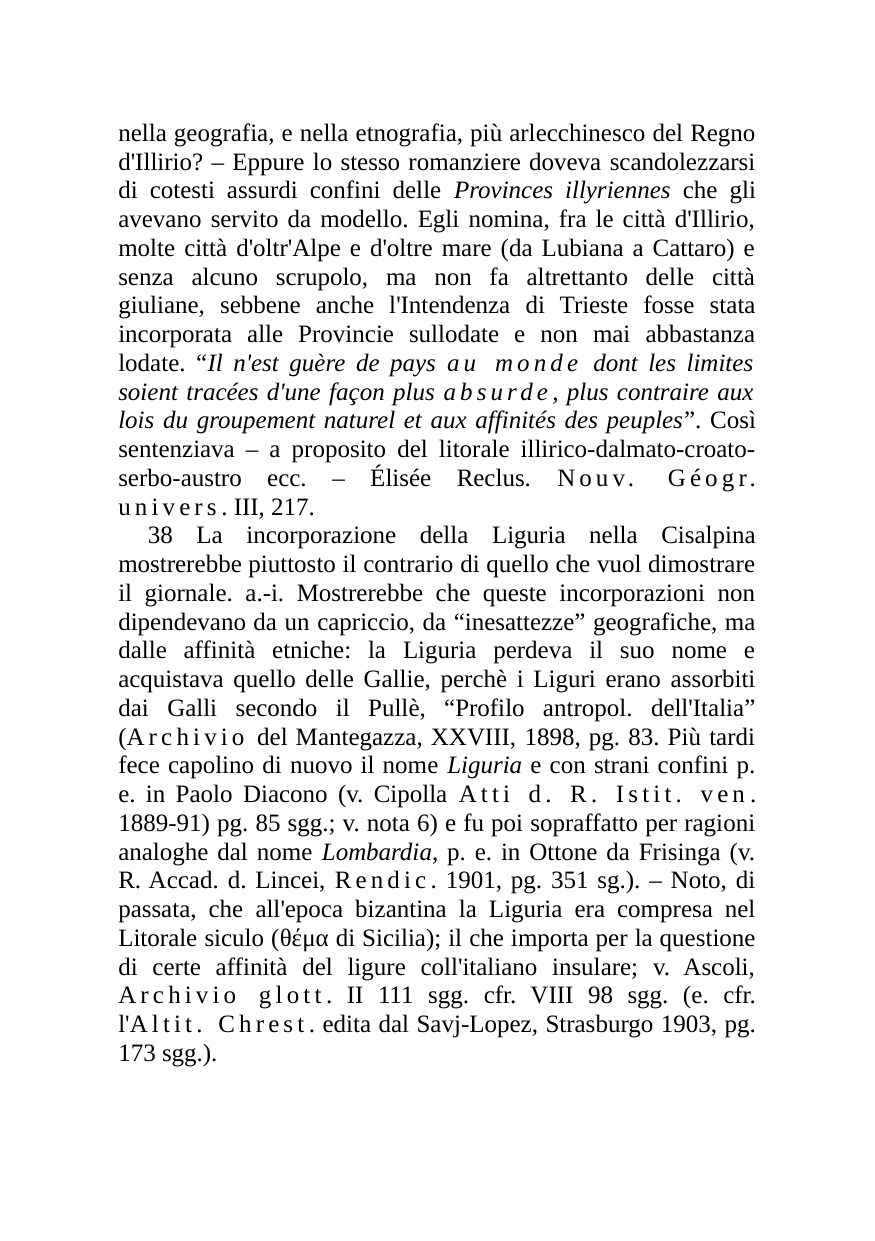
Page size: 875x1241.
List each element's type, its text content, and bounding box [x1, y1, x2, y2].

text nella geografia, e nella etnografia, più arlecchinesco del Regno d'Illirio? – Eppure lo stesso romanziere doveva scandolezzarsi di cotesti assurdi confini delle Provinces illyriennes che gli avevano servito da modello. Egli nomina, fra le città d'Illirio, molte città d'oltr'Alpe e d'oltre mare (da Lubiana a Cattaro) e senza alcuno scrupolo, ma non fa altrettanto delle città giuliane, sebbene anche l'Intendenza di Trieste fosse stata incorporata alle Provincie sullodate e non mai abbastanza lodate. “Il n'est guère de pays au monde dont les limites soient tracées d'une façon plus absurde, plus contraire aux lois du groupement naturel et aux affinités des peuples”. Così sentenziava – a proposito del litorale illirico-dalmato-croato-serbo-austro ecc. – Élisée Reclus. Nouv. Géogr. univers. III, 217. [118, 118, 756, 521]
text La incorporazione della Liguria nella Cisalpina mostrerebbe piuttosto il contrario di quello che vuol dimostrare il giornale. a.-i. Mostrerebbe che queste incorporazioni non dipendevano da un capriccio, da “inesattezze” geografiche, ma dalle affinità etniche: la Liguria perdeva il suo nome e acquistava quello delle Gallie, perchè i Liguri erano assorbiti dai Galli secondo il Pullè, “Profilo antropol. dell'Italia” (Archivio del Mantegazza, XXVIII, 1898, pg. 83. Più tardi fece capolino di nuovo il nome Liguria e con strani confini p. e. in Paolo Diacono (v. Cipolla Atti d. R. Istit. ven. 1889-91) pg. 85 sgg.; v. nota 6) e fu poi sopraffatto per ragioni analoghe dal nome Lombardia, p. e. in Ottone da Frisinga (v. R. Accad. d. Lincei, Rendic. 1901, pg. 351 sg.). – Noto, di passata, che all'epoca bizantina la Liguria era compresa nel Litorale siculo (θέμα di Sicilia); il che importa per la questione di certe affinità del ligure coll'italiano insulare; v. Ascoli, Archivio glott. II 111 sgg. cfr. VIII 98 sgg. (e. cfr. l'Altit. Chrest. edita dal Savj-Lopez, Strasburgo 1903, pg. 173 sgg.). [118, 521, 756, 1067]
